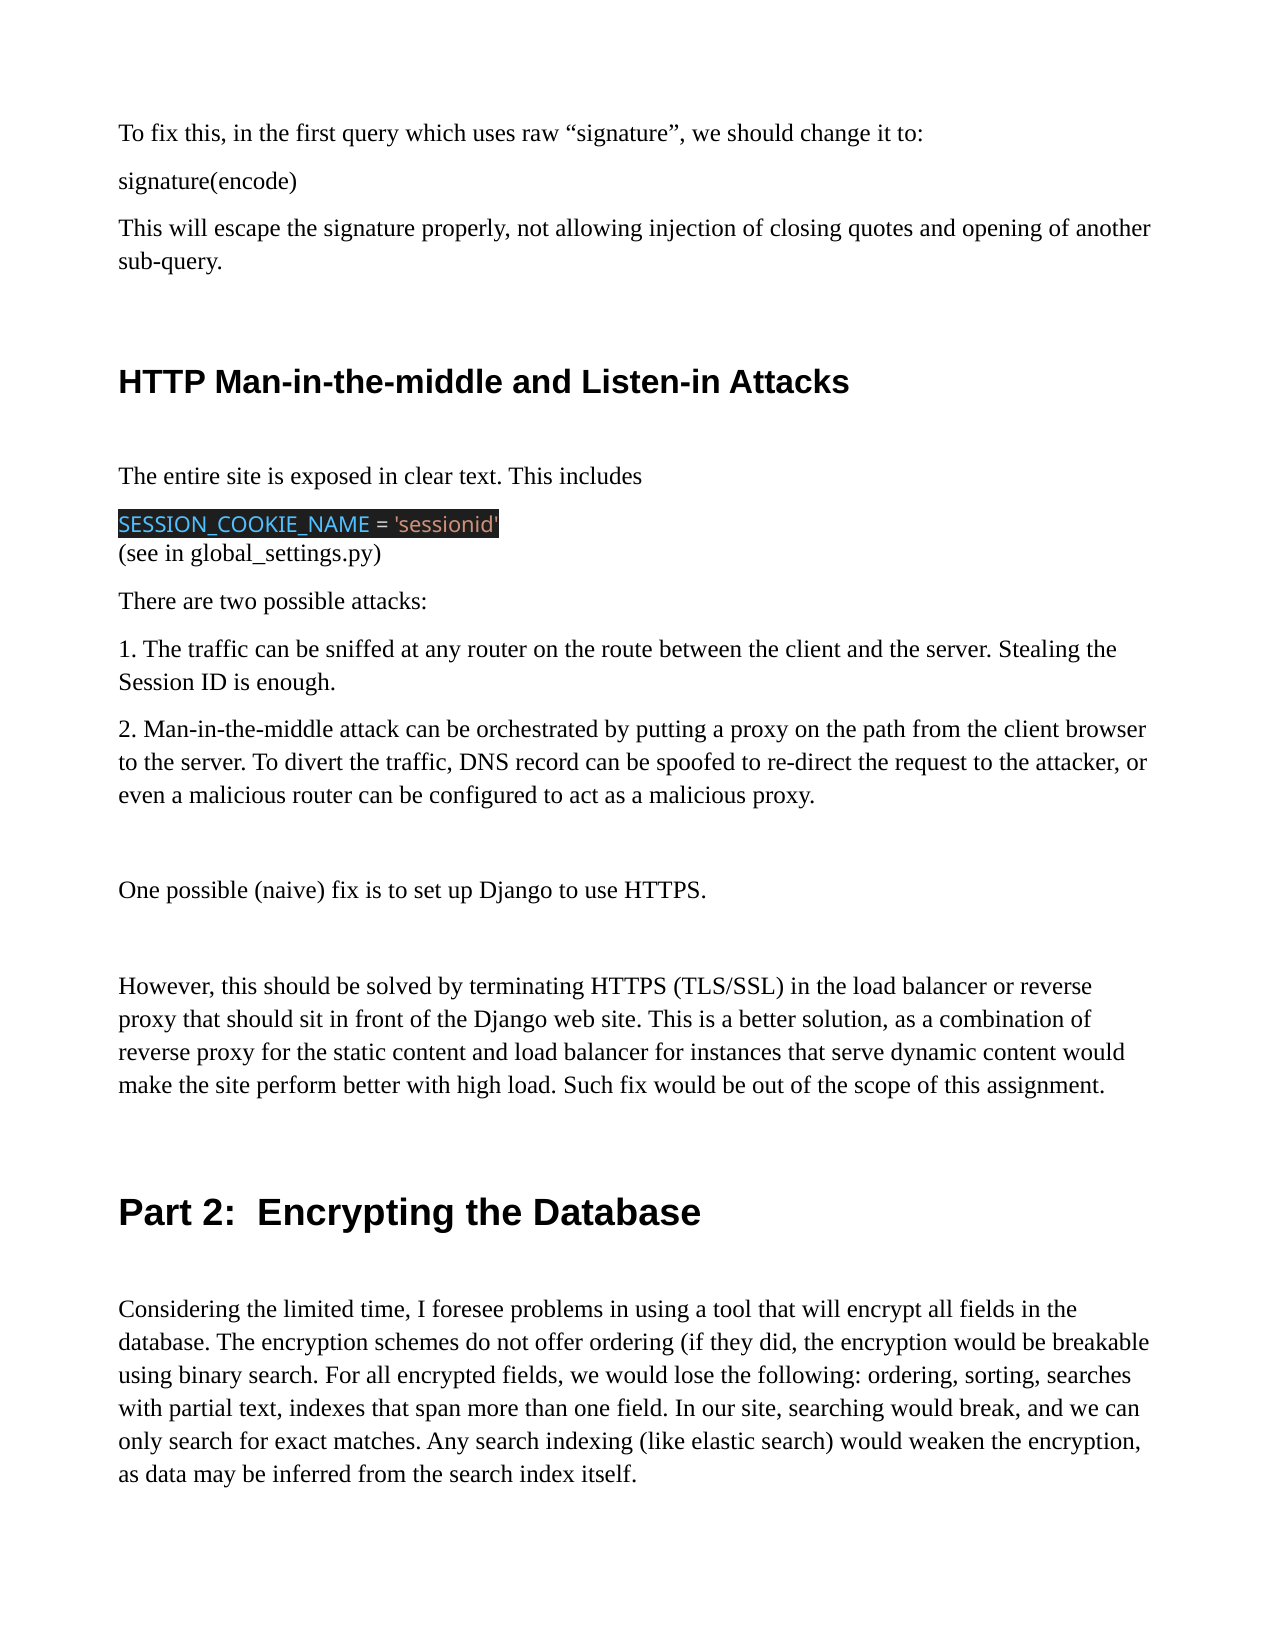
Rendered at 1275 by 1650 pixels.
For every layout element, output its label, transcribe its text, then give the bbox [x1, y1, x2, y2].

text 2. Man-in-the-middle attack can be orchestrated by putting a proxy on the path from the client browser to the server. To divert the traffic, DNS record can be spoofed to re-direct the request to the attacker, or even a malicious router can be configured to act as a malicious proxy. [118, 714, 1157, 809]
subtitle Part 2: Encrypting the Database [118, 1190, 1157, 1234]
text Considering the limited time, I foresee problems in using a tool that will encrypt all fields in the database. The encryption schemes do not offer ordering (if they did, the encryption would be breakable using binary search. For all encrypted fields, we would lose the following: ordering, sorting, searches with partial text, indexes that span more than one field. In our site, searching would break, and we can only search for exact matches. Any search indexing (like elastic search) would weaken the encryption, as data may be inferred from the search index itself. [118, 1294, 1157, 1488]
text (see in global_settings.py) [118, 538, 1157, 567]
text There are two possible attacks: [118, 586, 1157, 615]
text signature(encode) [118, 166, 1157, 194]
text 1. The traffic can be sniffed at any router on the route between the client and the server. Stealing the Session ID is enough. [118, 634, 1157, 696]
text SESSION_COOKIE_NAME = 'sessionid' [118, 509, 1157, 538]
text To fix this, in the first query which uses raw “signature”, we should change it to: [118, 118, 1157, 147]
text However, this should be solved by terminating HTTPS (TLS/SSL) in the load balancer or reverse proxy that should sit in front of the Django web site. This is a better solution, as a combination of reverse proxy for the static content and load balancer for instances that serve dynamic content would make the site perform better with high load. Such fix would be out of the scope of this assignment. [118, 971, 1157, 1099]
subtitle HTTP Man-in-the-middle and Listen-in Attacks [118, 362, 1157, 401]
text One possible (naive) fix is to set up Django to use HTTPS. [118, 876, 1157, 904]
text The entire site is exposed in clear text. This includes [118, 461, 1157, 490]
text This will escape the signature properly, not allowing injection of closing quotes and opening of another sub-query. [118, 213, 1157, 275]
